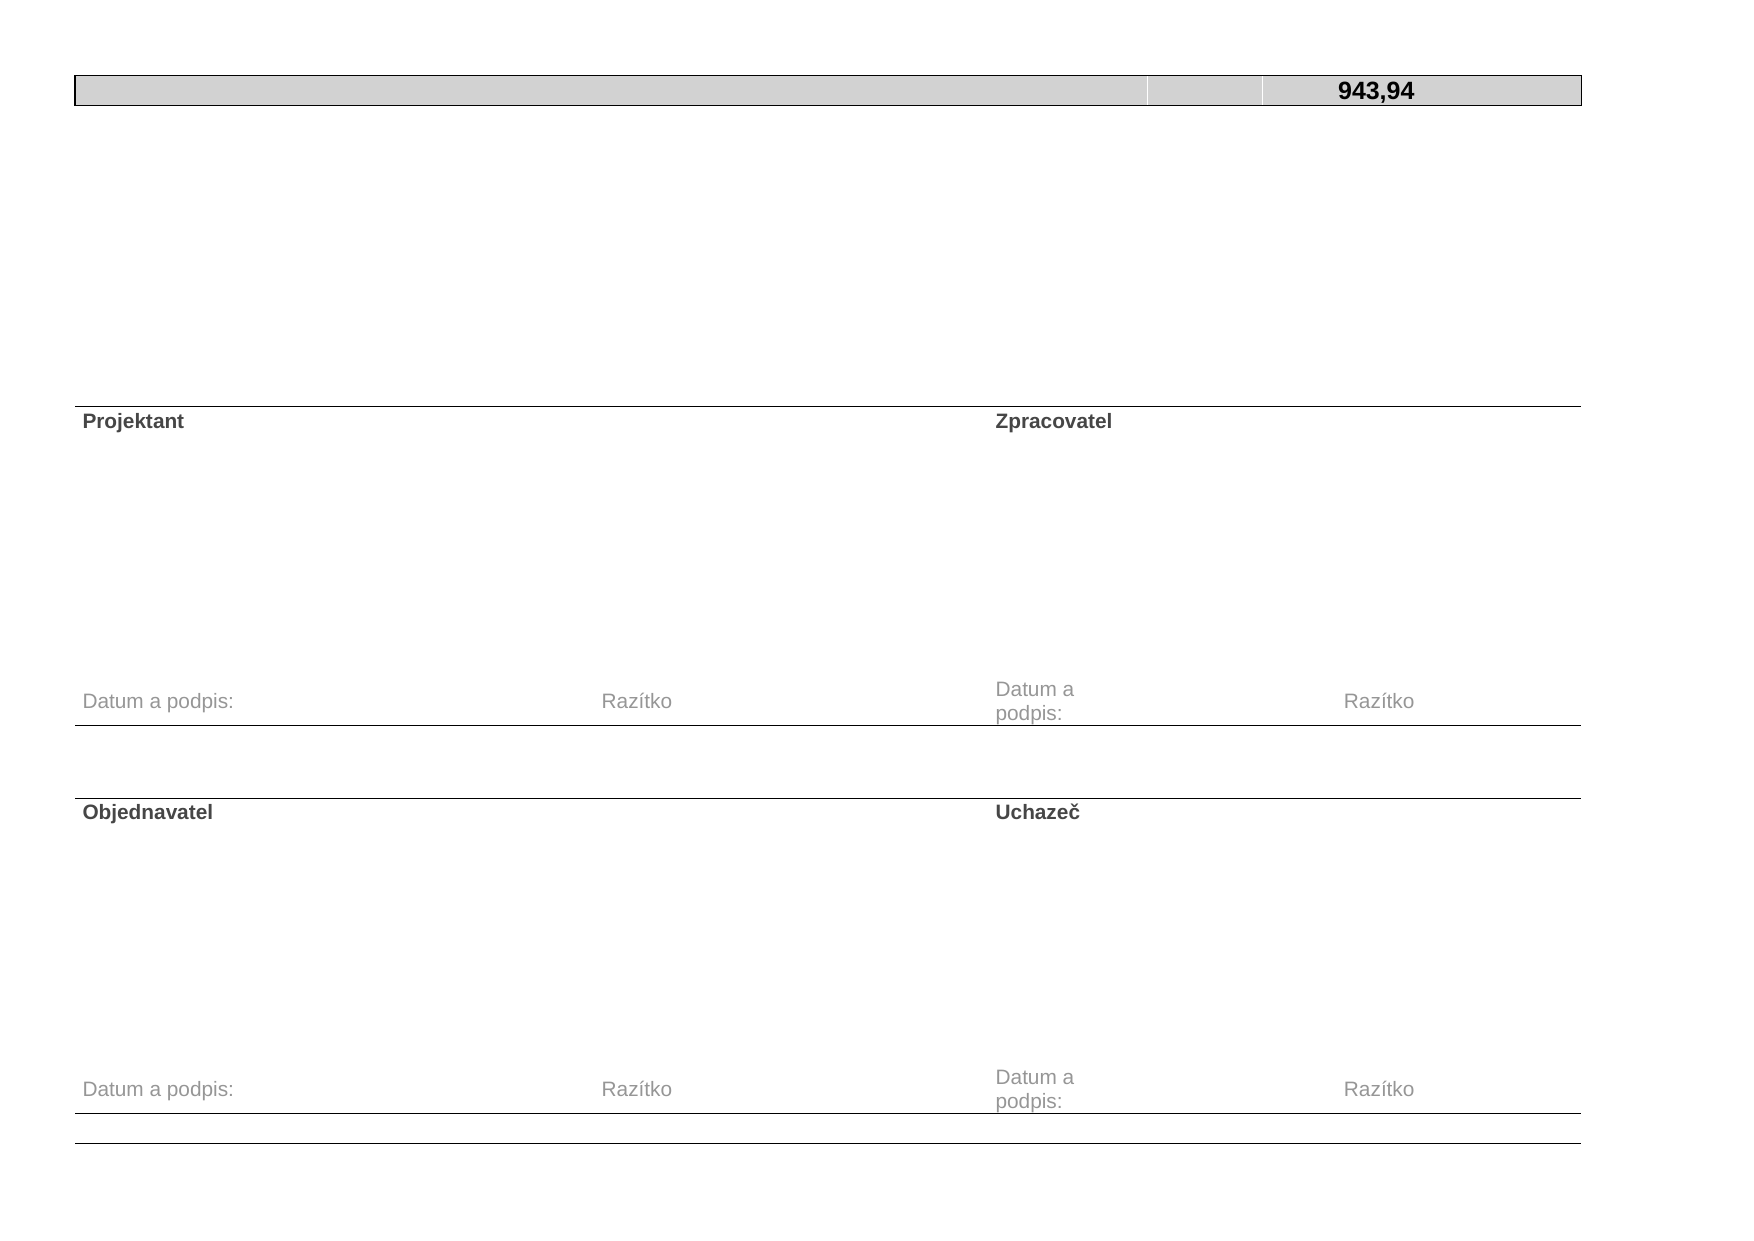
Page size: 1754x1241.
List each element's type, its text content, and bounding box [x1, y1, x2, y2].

table_cell [1148, 195, 1262, 225]
table_cell [75, 346, 123, 376]
table_cell [285, 106, 988, 135]
table_cell [1263, 629, 1422, 652]
table_cell [1148, 1114, 1262, 1143]
table_cell [75, 653, 123, 677]
table_cell [1045, 532, 1147, 556]
table_cell [285, 896, 988, 921]
table_cell [1148, 255, 1262, 285]
table_cell [75, 316, 123, 346]
table_cell [285, 316, 988, 346]
table_cell [285, 969, 988, 993]
table_cell [988, 921, 1045, 944]
table_cell [123, 750, 285, 774]
table_cell [1422, 376, 1581, 406]
table_cell [1045, 346, 1147, 376]
table_cell [285, 629, 988, 652]
table_cell [1045, 945, 1147, 969]
table_cell [75, 969, 123, 993]
table_cell [1148, 556, 1262, 580]
table_cell [123, 165, 285, 195]
table_cell [1045, 848, 1147, 872]
table_cell [123, 848, 285, 872]
table_cell [988, 945, 1045, 969]
table_cell [1148, 824, 1262, 848]
table_cell [1422, 629, 1581, 652]
table_cell [1263, 1114, 1422, 1143]
table_cell [285, 195, 988, 225]
table_cell [988, 285, 1045, 316]
table_cell [988, 873, 1045, 896]
table_cell [1263, 799, 1422, 824]
table_cell [123, 969, 285, 993]
table_cell [75, 484, 123, 508]
table_cell [988, 135, 1045, 165]
table_cell [1422, 255, 1581, 285]
table_cell [285, 945, 988, 969]
table_cell [988, 556, 1045, 580]
table_cell [123, 460, 285, 484]
table_cell [1263, 135, 1422, 165]
table_cell [1045, 604, 1147, 628]
table_cell [988, 969, 1045, 993]
table_cell [1263, 484, 1422, 508]
table_cell [1263, 225, 1422, 255]
table_cell [988, 532, 1045, 556]
table_cell [1148, 1041, 1262, 1065]
table_cell [285, 532, 988, 556]
table_cell [1045, 1017, 1147, 1041]
table_cell [1148, 407, 1262, 436]
table_cell [75, 629, 123, 652]
table_cell [1045, 726, 1147, 749]
table_cell [1148, 508, 1262, 532]
table_cell [1045, 873, 1147, 896]
table_cell [1422, 750, 1581, 774]
table_cell [1263, 346, 1422, 376]
table_cell [75, 1017, 123, 1041]
table_cell [1148, 677, 1262, 724]
table_cell [285, 824, 988, 848]
table_cell [988, 255, 1045, 285]
table_cell [1045, 376, 1147, 406]
table_cell [988, 436, 1045, 460]
table_cell [1045, 165, 1147, 195]
table_cell [1045, 285, 1147, 316]
table_cell [1263, 993, 1422, 1017]
table_cell [75, 165, 123, 195]
table_cell [1422, 873, 1581, 896]
table_cell [285, 1017, 988, 1041]
table_cell [75, 993, 123, 1017]
table_cell [1422, 1065, 1581, 1113]
table_cell [1148, 460, 1262, 484]
table_cell [1422, 1041, 1581, 1065]
table_cell [1045, 896, 1147, 921]
table_cell [285, 1041, 988, 1065]
table_cell [1263, 436, 1422, 460]
table_cell [1045, 750, 1147, 774]
table_cell [1263, 896, 1422, 921]
table_cell [988, 165, 1045, 195]
table_cell [75, 921, 123, 944]
table_cell [1422, 285, 1581, 316]
table_cell [75, 774, 123, 798]
table_cell [1422, 969, 1581, 993]
table_cell [988, 1114, 1045, 1143]
table_cell [1045, 993, 1147, 1017]
table_cell [1148, 969, 1262, 993]
table_cell [75, 460, 123, 484]
table_cell [1422, 653, 1581, 677]
table_cell [1263, 921, 1422, 944]
table_cell [123, 726, 285, 749]
table_cell [123, 556, 285, 580]
table_cell [123, 225, 285, 255]
table_cell [1045, 1114, 1147, 1143]
table_cell Datum a podpis: [988, 677, 1147, 724]
table_cell [1045, 460, 1147, 484]
table_cell [1045, 436, 1147, 460]
table_cell [988, 316, 1045, 346]
table_cell [1263, 774, 1422, 798]
table_cell [988, 604, 1045, 628]
table_cell 943,94 [1263, 76, 1422, 105]
table_cell [1148, 165, 1262, 195]
table_cell [285, 799, 988, 824]
table_cell Razítko [285, 1065, 988, 1113]
table_cell [1263, 1017, 1422, 1041]
table_cell [123, 921, 285, 944]
table_cell [285, 556, 988, 580]
table_cell Razítko [285, 677, 988, 724]
table_cell [1422, 556, 1581, 580]
table_cell Datum a podpis: [75, 677, 285, 724]
table_cell [75, 376, 123, 406]
table_cell [1148, 604, 1262, 628]
table_cell [123, 135, 285, 165]
table_cell [1263, 945, 1422, 969]
table_cell [123, 484, 285, 508]
table_cell [1148, 799, 1262, 824]
table_cell [1422, 1017, 1581, 1041]
table_cell [1045, 76, 1147, 105]
table_cell [75, 945, 123, 969]
table_cell [1148, 774, 1262, 798]
table_cell [1148, 629, 1262, 652]
table_cell [285, 285, 988, 316]
table_cell Objednavatel [75, 799, 285, 824]
table_cell [1045, 556, 1147, 580]
table_cell [1148, 580, 1262, 604]
table_cell [1263, 255, 1422, 285]
table_cell [75, 873, 123, 896]
table_cell [285, 993, 988, 1017]
table_cell [1045, 580, 1147, 604]
table_cell [988, 508, 1045, 532]
table_cell [1148, 921, 1262, 944]
table_cell [1263, 532, 1422, 556]
table_cell [285, 921, 988, 944]
table_cell [285, 376, 988, 406]
table_cell [1148, 76, 1262, 105]
table_cell [123, 896, 285, 921]
table_cell [988, 848, 1045, 872]
table_cell [1045, 508, 1147, 532]
table_cell [1148, 945, 1262, 969]
table_cell [1422, 225, 1581, 255]
table_cell [1263, 580, 1422, 604]
table_cell [1045, 484, 1147, 508]
table_cell [75, 556, 123, 580]
table_cell [1263, 460, 1422, 484]
table_cell [1422, 106, 1581, 135]
table_cell Uchazeč [988, 799, 1147, 824]
table_cell [1148, 316, 1262, 346]
table_cell [1422, 460, 1581, 484]
table_cell [988, 225, 1045, 255]
table_cell [1045, 774, 1147, 798]
table_cell [75, 750, 123, 774]
table_cell [75, 508, 123, 532]
table_cell [988, 750, 1045, 774]
table_cell [988, 653, 1045, 677]
table_cell [285, 508, 988, 532]
table_cell Zpracovatel [988, 407, 1147, 436]
table_cell [75, 195, 123, 225]
table_cell [75, 285, 123, 316]
table_cell [123, 824, 285, 848]
table_cell [1045, 1041, 1147, 1065]
table_cell [285, 726, 988, 749]
table_cell [1148, 532, 1262, 556]
table_cell [988, 726, 1045, 749]
table_cell [1422, 945, 1581, 969]
table_cell [123, 604, 285, 628]
table_cell [1045, 135, 1147, 165]
table_cell [1045, 921, 1147, 944]
table_cell [1263, 376, 1422, 406]
table_cell [988, 1041, 1045, 1065]
table_cell [1045, 316, 1147, 346]
table_cell [285, 255, 988, 285]
table_cell [285, 346, 988, 376]
table_cell [123, 1017, 285, 1041]
table_cell [1263, 653, 1422, 677]
table_cell [1422, 532, 1581, 556]
table_cell [75, 255, 123, 285]
table_cell [1148, 993, 1262, 1017]
table_cell [123, 1041, 285, 1065]
table_cell [1045, 225, 1147, 255]
table_cell [1148, 1065, 1262, 1113]
table_cell [123, 376, 285, 406]
table_cell [285, 484, 988, 508]
table_cell [76, 76, 285, 105]
table_cell [988, 106, 1045, 135]
table_cell [988, 824, 1045, 848]
table_cell [1422, 580, 1581, 604]
table_cell [1263, 848, 1422, 872]
table_cell [1263, 195, 1422, 225]
table_cell [1422, 76, 1581, 105]
table_cell [123, 255, 285, 285]
table_cell [1422, 896, 1581, 921]
table_cell [1263, 604, 1422, 628]
table_cell Datum a podpis: [75, 1065, 285, 1113]
table_cell [1422, 993, 1581, 1017]
table_cell [1148, 285, 1262, 316]
table_cell [988, 195, 1045, 225]
table_cell [1263, 285, 1422, 316]
table_cell Razítko [1263, 677, 1422, 724]
table_cell [988, 346, 1045, 376]
table_cell [285, 848, 988, 872]
table_cell [1045, 653, 1147, 677]
table_cell [988, 629, 1045, 652]
table_cell [123, 993, 285, 1017]
table_cell [75, 726, 123, 749]
table_cell [75, 848, 123, 872]
table_cell [1263, 106, 1422, 135]
table_cell [123, 774, 285, 798]
table_cell [1263, 556, 1422, 580]
table_cell [285, 604, 988, 628]
table_cell [988, 460, 1045, 484]
table_cell [1422, 195, 1581, 225]
table_cell [123, 508, 285, 532]
table_cell [1263, 316, 1422, 346]
table_cell [123, 346, 285, 376]
table_cell [285, 873, 988, 896]
table_cell [1148, 484, 1262, 508]
table_cell [988, 484, 1045, 508]
table_cell [1422, 346, 1581, 376]
table_cell [285, 135, 988, 165]
table_cell [285, 1114, 988, 1143]
table_cell [123, 316, 285, 346]
table_cell [123, 945, 285, 969]
table_cell [1045, 969, 1147, 993]
table_cell [1422, 135, 1581, 165]
table_cell [123, 285, 285, 316]
table_cell [988, 76, 1045, 105]
table_cell [1045, 824, 1147, 848]
table_cell [1148, 848, 1262, 872]
table_cell [123, 653, 285, 677]
table_cell [123, 195, 285, 225]
table_cell [1422, 604, 1581, 628]
table_cell [285, 436, 988, 460]
table_cell [1263, 750, 1422, 774]
table_cell [123, 1114, 285, 1143]
table_cell [1148, 896, 1262, 921]
table_cell [1263, 508, 1422, 532]
table_cell [285, 750, 988, 774]
table_cell [75, 225, 123, 255]
table_cell [75, 580, 123, 604]
table_cell [1422, 921, 1581, 944]
table_cell [988, 580, 1045, 604]
table_cell [1148, 873, 1262, 896]
table_cell [1148, 225, 1262, 255]
table_cell [1422, 677, 1581, 724]
table_cell [1263, 824, 1422, 848]
table_cell [123, 873, 285, 896]
table_cell [75, 1041, 123, 1065]
table_cell [1148, 1017, 1262, 1041]
table_cell [123, 629, 285, 652]
table_cell [1263, 165, 1422, 195]
table_cell [75, 106, 123, 135]
table_cell [1148, 346, 1262, 376]
table_cell [285, 407, 988, 436]
table_cell [1422, 436, 1581, 460]
table_cell [1263, 407, 1422, 436]
table_cell [1263, 873, 1422, 896]
table_cell [285, 76, 988, 105]
table_cell [75, 135, 123, 165]
table_cell [1148, 653, 1262, 677]
table_cell [1045, 195, 1147, 225]
table_cell [75, 896, 123, 921]
table_cell [123, 436, 285, 460]
table_cell [123, 580, 285, 604]
table_cell Datum a podpis: [988, 1065, 1147, 1113]
table_cell [1045, 629, 1147, 652]
table_cell [285, 774, 988, 798]
table_cell [988, 1017, 1045, 1041]
table_cell [988, 993, 1045, 1017]
table_cell [1422, 848, 1581, 872]
table_cell [1148, 106, 1262, 135]
table_cell [1422, 774, 1581, 798]
table_cell [75, 532, 123, 556]
table_cell [1148, 135, 1262, 165]
table_cell [1422, 484, 1581, 508]
table_cell [1422, 508, 1581, 532]
table_cell [1422, 726, 1581, 749]
table_cell [75, 604, 123, 628]
table_cell [1422, 824, 1581, 848]
table_cell [285, 653, 988, 677]
table_cell [1148, 376, 1262, 406]
table_cell [75, 824, 123, 848]
table_cell Razítko [1263, 1065, 1422, 1113]
table_cell [123, 106, 285, 135]
table_cell [1045, 255, 1147, 285]
table_cell [1263, 1041, 1422, 1065]
table_cell [1422, 165, 1581, 195]
table_cell [285, 165, 988, 195]
table_cell [988, 376, 1045, 406]
table_cell [285, 225, 988, 255]
table_cell [1422, 407, 1581, 436]
table_cell [1148, 436, 1262, 460]
table_cell [1263, 969, 1422, 993]
table_cell [988, 774, 1045, 798]
table_cell [285, 580, 988, 604]
table_cell [1148, 726, 1262, 749]
table_cell [285, 460, 988, 484]
table_cell [1148, 750, 1262, 774]
table_cell Projektant [75, 407, 285, 436]
table_cell [75, 1114, 123, 1143]
table_cell [1422, 1114, 1581, 1143]
table_cell [123, 532, 285, 556]
table_cell [1422, 316, 1581, 346]
table_cell [1263, 726, 1422, 749]
table_cell [1422, 799, 1581, 824]
table_cell [1045, 106, 1147, 135]
table_cell [75, 436, 123, 460]
table_cell [988, 896, 1045, 921]
